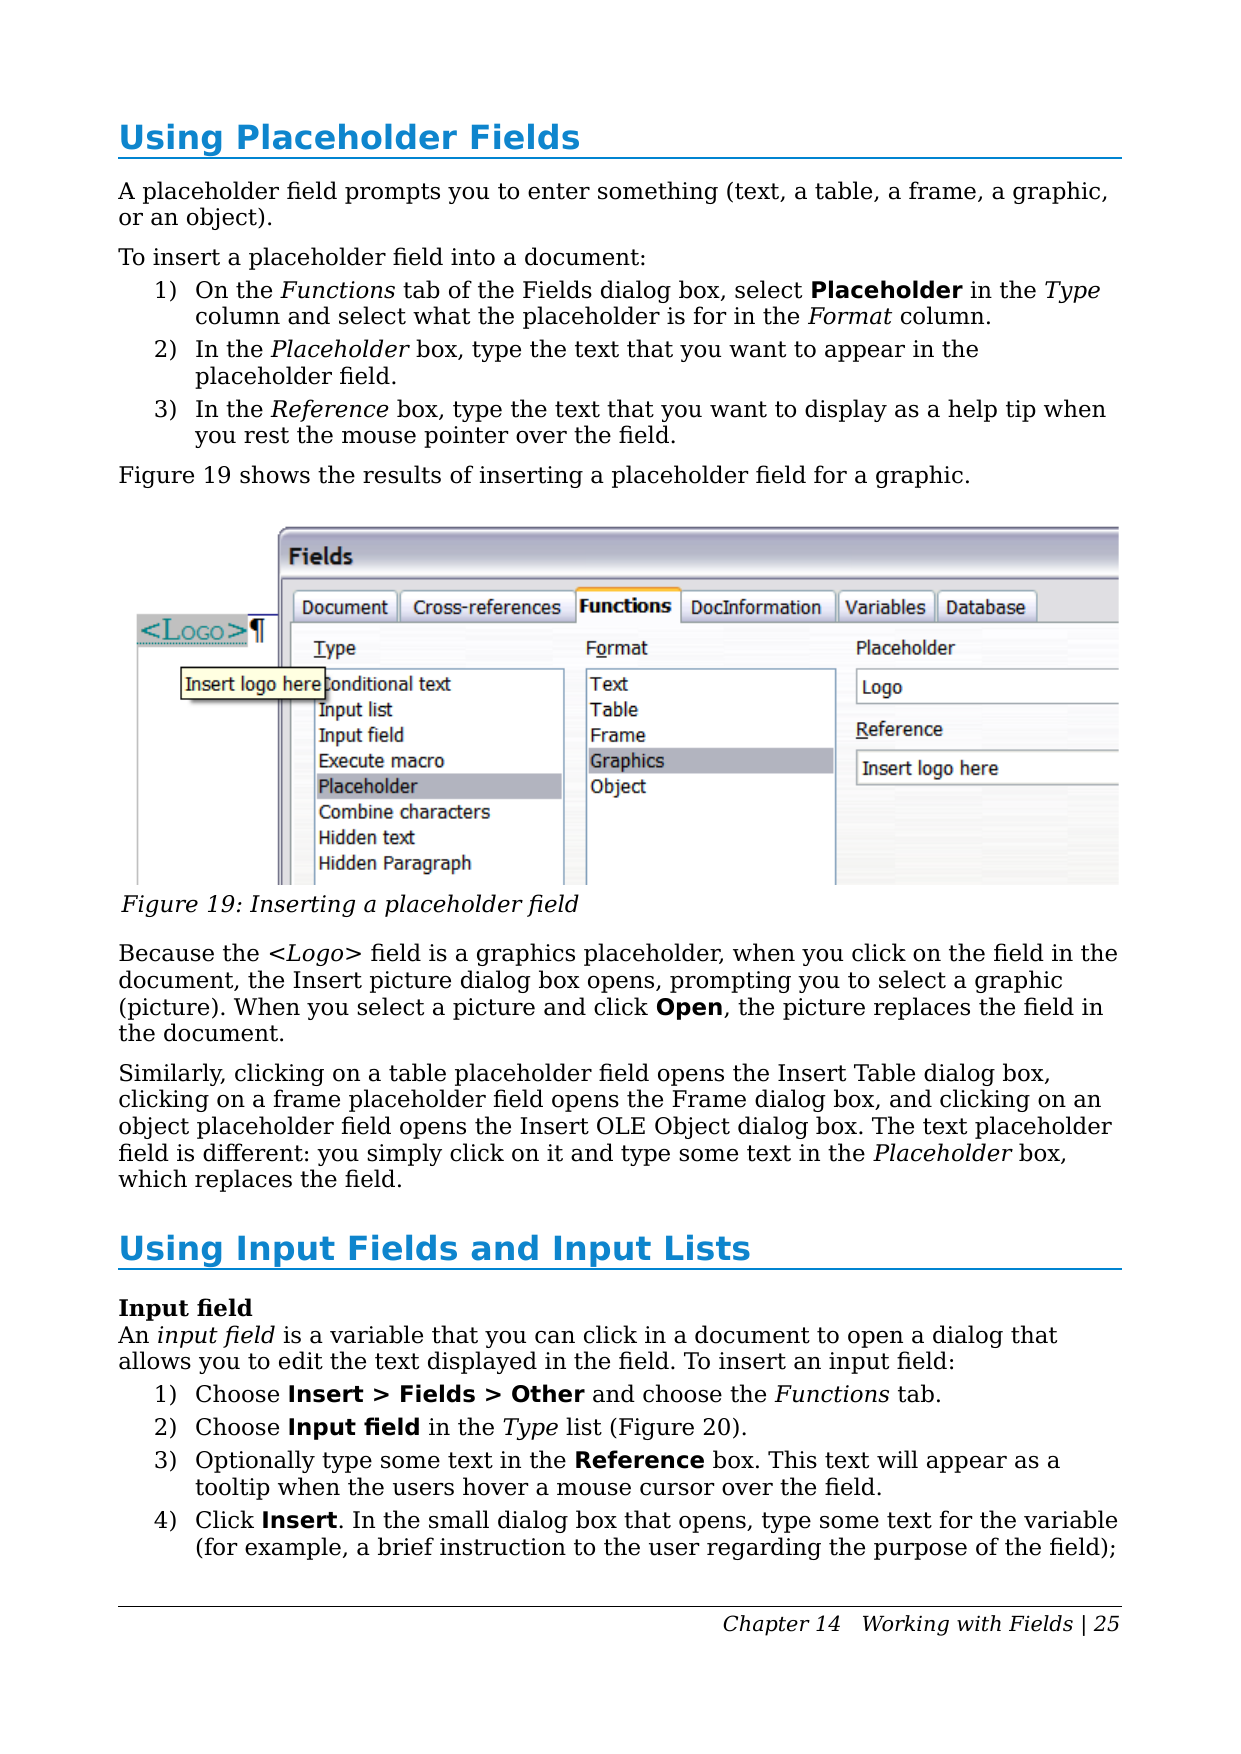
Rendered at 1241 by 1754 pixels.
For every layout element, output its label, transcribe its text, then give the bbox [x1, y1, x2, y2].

text Figure 19 shows the results of inserting a placeholder field for a graphic. [118, 462, 1122, 488]
list Optionally type some text in the Reference box. This text will appear as a tooltip when the users hover a mouse cursor over the field. [177, 1447, 1122, 1501]
list Choose Input field in the Type list (Figure 20). [177, 1414, 1122, 1441]
text Figure 19: Inserting a placeholder field [121, 891, 1119, 917]
list Choose Insert > Fields > Other and choose the Functions tab. [177, 1382, 1122, 1408]
list Click Insert. In the small dialog box that opens, type some text for the variable (for example, a brief instruction to the user regarding the purpose of the field); [177, 1507, 1122, 1560]
list An input field is a variable that you can click in a document to open a dialog that allows you to edit the text displayed in the field. To insert an input field: [118, 1322, 1122, 1375]
text Because the <Logo> field is a graphics placeholder, when you click on the field in the document, the Insert picture dialog box opens, prompting you to select a graphic (picture). When you select a picture and click Open, the picture replaces the field in the document. [118, 941, 1122, 1047]
text A placeholder field prompts you to enter something (text, a table, a frame, a graphic, or an object). [118, 178, 1122, 231]
list To insert a placeholder field into a document: [118, 244, 1122, 270]
list On the Functions tab of the Fields dialog box, select Placeholder in the Type column and select what the placeholder is for in the Format column. [177, 277, 1122, 330]
list In the Reference box, type the text that you want to display as a help tip when you rest the mouse pointer over the field. [177, 396, 1122, 449]
subtitle Using Placeholder Fields [118, 118, 1122, 157]
picture [121, 513, 1119, 885]
text Input field [118, 1295, 1122, 1322]
subtitle Using Input Fields and Input Lists [118, 1229, 1122, 1268]
text Similarly, clicking on a table placeholder field opens the Insert Table dialog box, clicking on a frame placeholder field opens the Frame dialog box, and clicking on an object placeholder field opens the Insert OLE Object dialog box. The text placeholder field is different: you simply click on it and type some text in the Placeholder box, which replaces the field. [118, 1060, 1122, 1193]
list In the Placeholder box, type the text that you want to appear in the placeholder field. [177, 336, 1122, 390]
